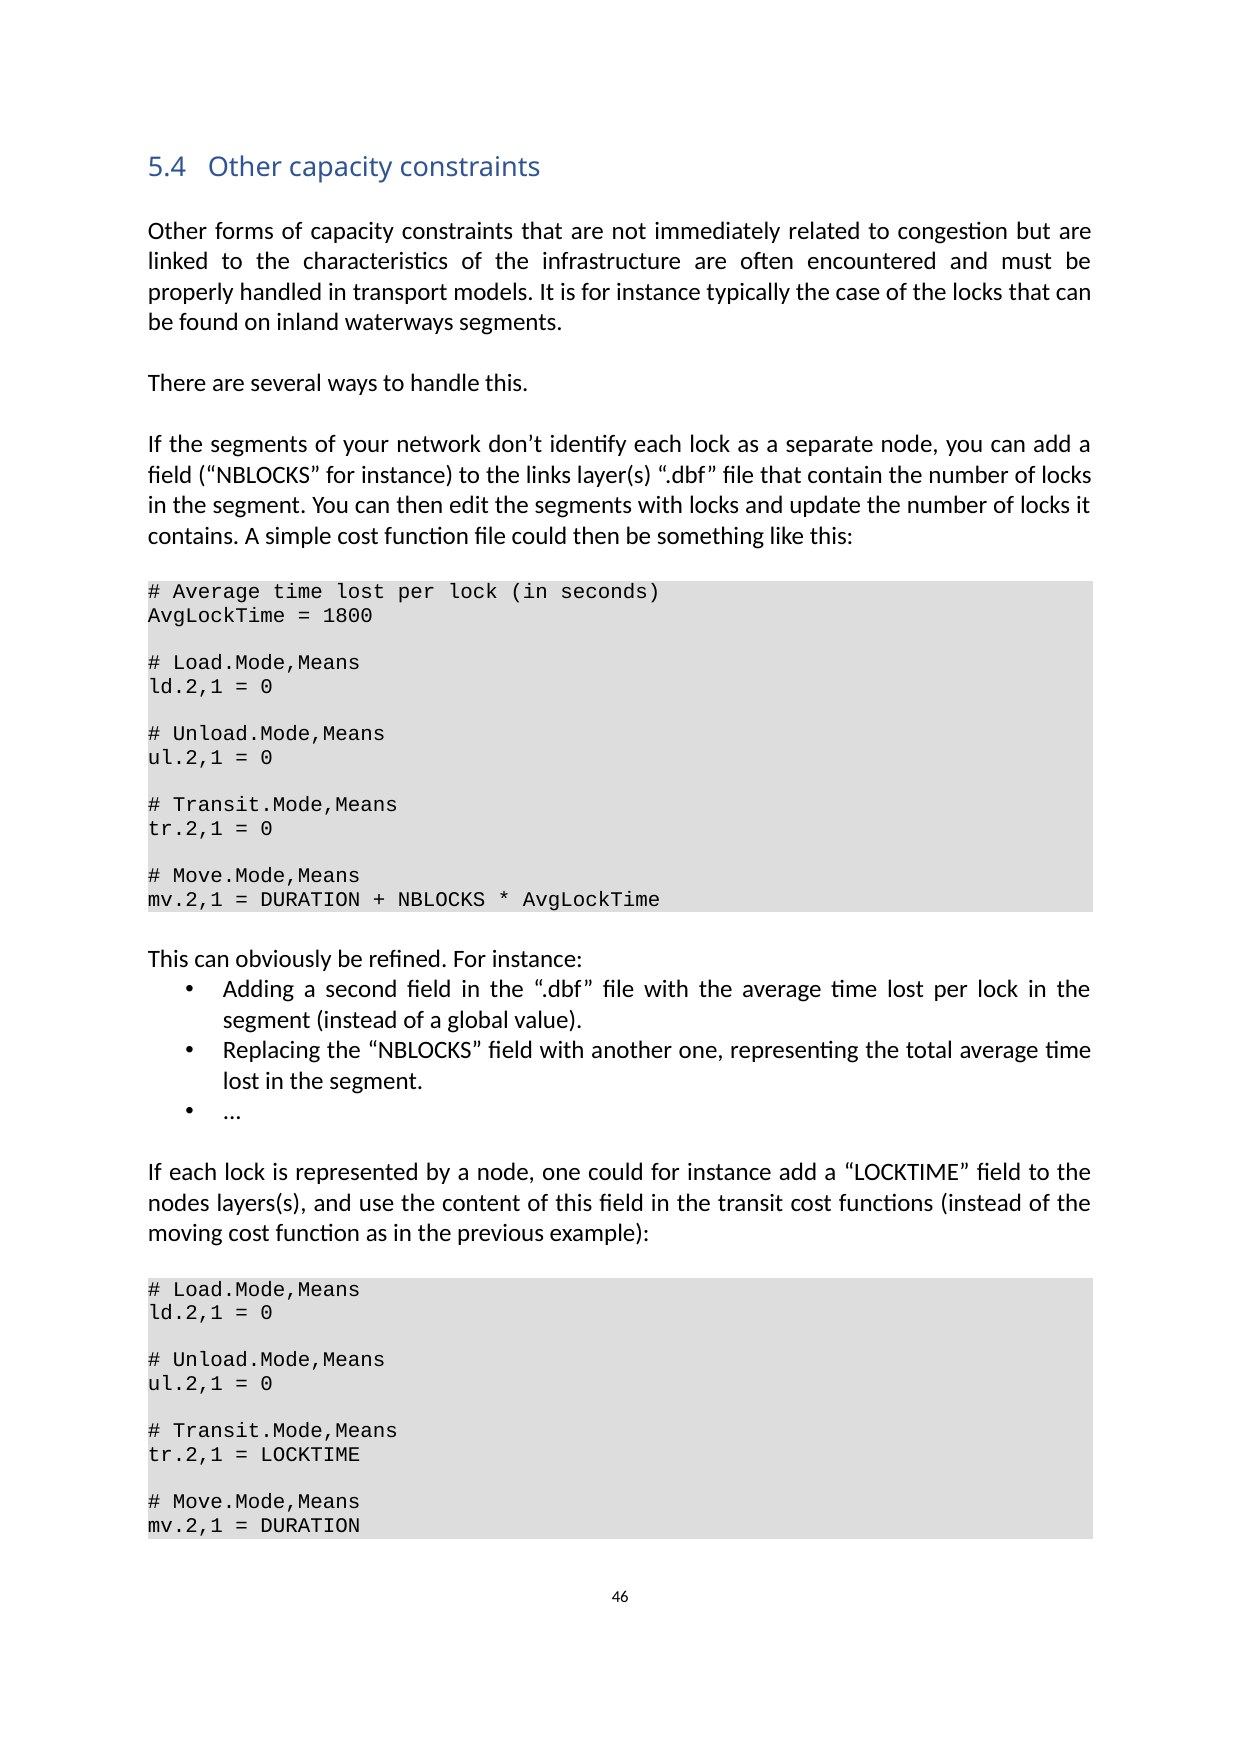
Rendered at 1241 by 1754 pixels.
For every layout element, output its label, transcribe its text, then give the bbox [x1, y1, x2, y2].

text # Load.Mode,Means [148, 652, 1093, 676]
text ul.2,1 = 0 [148, 747, 1093, 770]
text ul.2,1 = 0 [148, 1373, 1093, 1397]
text Other forms of capacity constraints that are not immediately related to congestion but are linked to the characteristics of the infrastructure are often encountered and must be properly handled in transport models. It is for instance typically the case of the locks that can be found on inland waterways segments. [148, 215, 1093, 337]
text If the segments of your network don’t identify each lock as a separate node, you can add a field (“NBLOCKS” for instance) to the links layer(s) “.dbf” file that contain the number of locks in the segment. You can then edit the segments with locks and update the number of locks it contains. A simple cost function file could then be something like this: [148, 429, 1093, 551]
list Adding a second field in the “.dbf” file with the average time lost per lock in the segment (instead of a global value). [185, 973, 1093, 1034]
text ld.2,1 = 0 [148, 676, 1093, 699]
text AvgLockTime = 1800 [148, 605, 1093, 628]
text # Move.Mode,Means [148, 1491, 1093, 1515]
text mv.2,1 = DURATION + NBLOCKS * AvgLockTime [148, 889, 1093, 912]
text tr.2,1 = 0 [148, 818, 1093, 841]
text tr.2,1 = LOCKTIME [148, 1444, 1093, 1468]
text # Transit.Mode,Means [148, 1420, 1093, 1444]
text # Unload.Mode,Means [148, 723, 1093, 747]
text # Transit.Mode,Means [148, 794, 1093, 818]
text ld.2,1 = 0 [148, 1302, 1093, 1326]
subtitle Other capacity constraints [148, 148, 1093, 184]
text # Load.Mode,Means [148, 1278, 1093, 1302]
text # Move.Mode,Means [148, 865, 1093, 889]
list Replacing the “NBLOCKS” field with another one, representing the total average time lost in the segment. [185, 1034, 1093, 1095]
text This can obviously be refined. For instance: [148, 943, 1093, 973]
text There are several ways to handle this. [148, 368, 1093, 398]
text # Unload.Mode,Means [148, 1349, 1093, 1373]
list ... [185, 1095, 1093, 1126]
text mv.2,1 = DURATION [148, 1515, 1093, 1539]
text If each lock is represented by a node, one could for instance add a “LOCKTIME” field to the nodes layers(s), and use the content of this field in the transit cost functions (instead of the moving cost function as in the previous example): [148, 1156, 1093, 1248]
text # Average time lost per lock (in seconds) [148, 581, 1093, 605]
